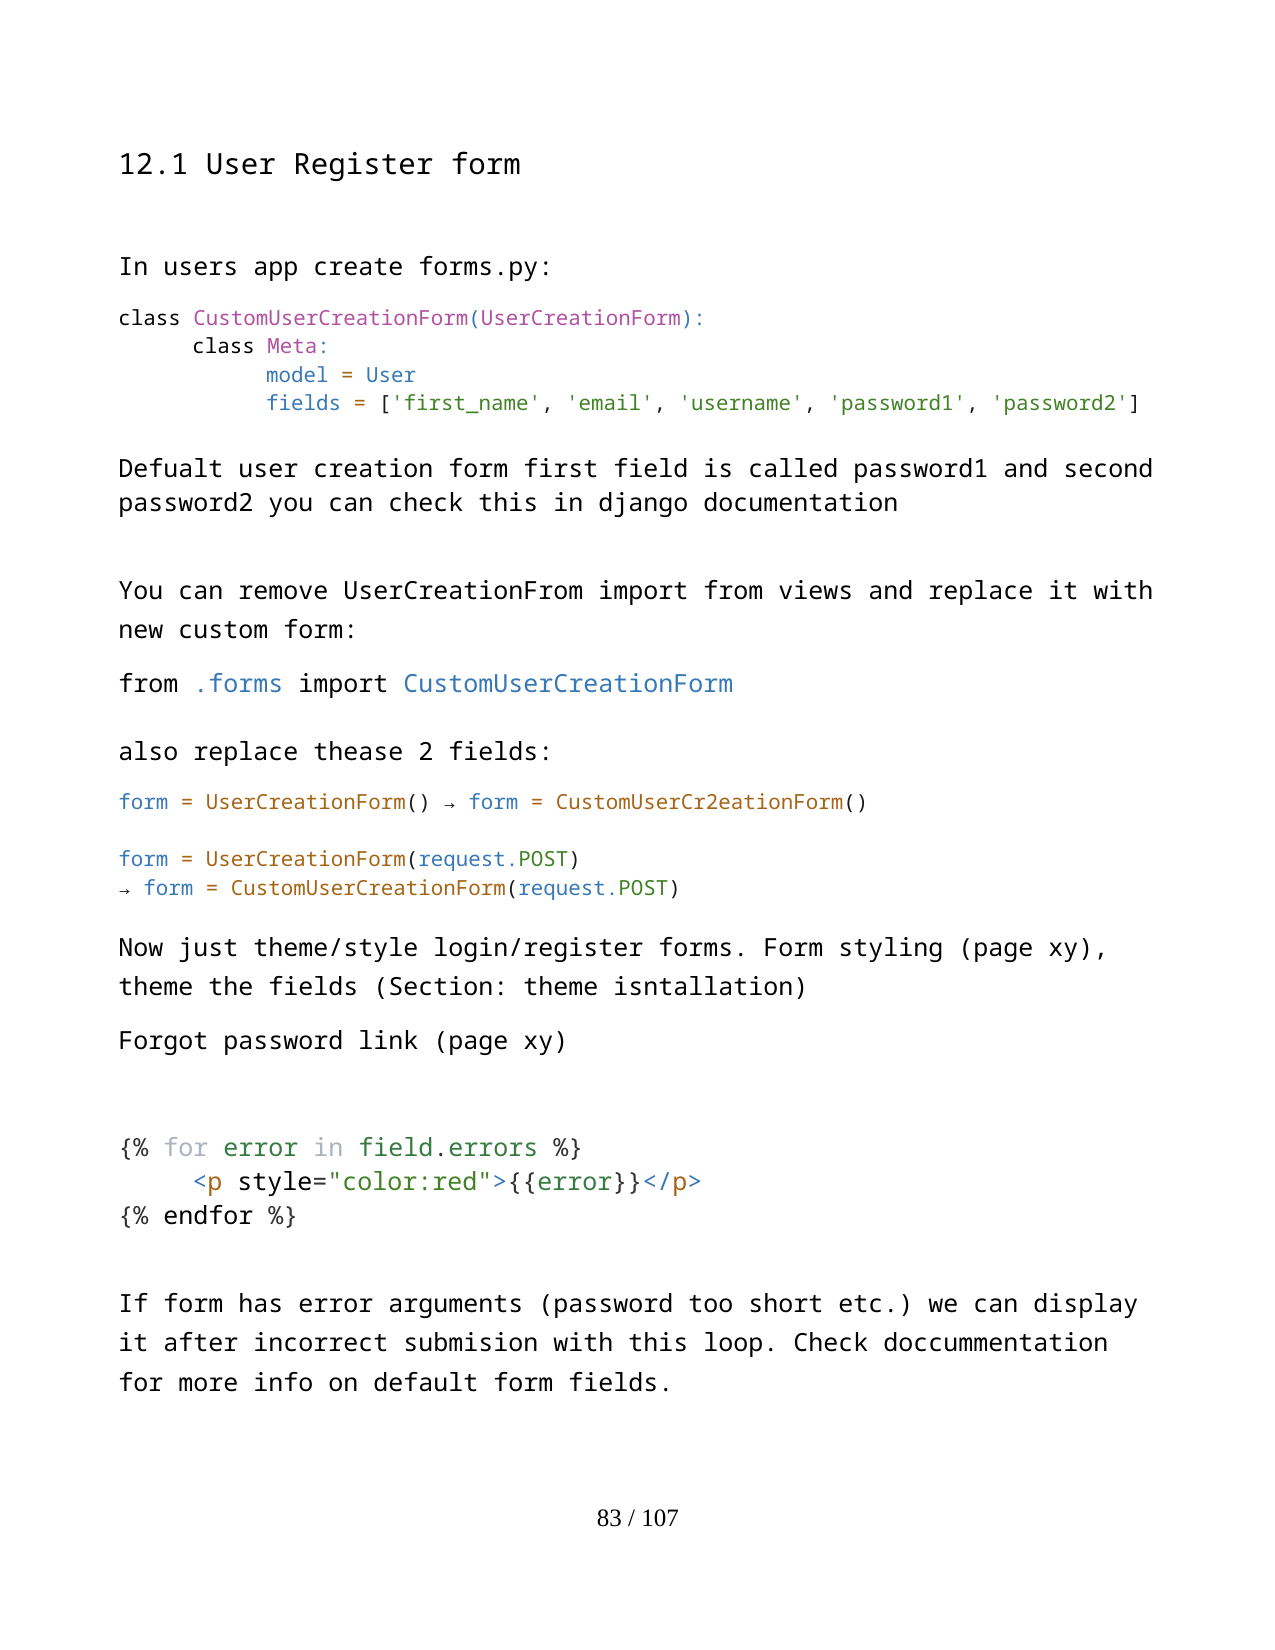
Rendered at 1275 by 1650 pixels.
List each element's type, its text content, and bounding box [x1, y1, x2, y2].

text class CustomUserCreationForm(UserCreationForm): [118, 303, 1157, 331]
text If form has error arguments (password too short etc.) we can display it after incorrect submision with this loop. Check doccummentation for more info on default form fields. [118, 1286, 1157, 1398]
text You can remove UserCreationFrom import from views and replace it with new custom form: [118, 572, 1157, 646]
text also replace thease 2 fields: [118, 733, 1157, 768]
text → form = CustomUserCreationForm(request.POST) [118, 873, 1157, 901]
text class Meta: [118, 331, 1157, 360]
text form = UserCreationForm(request.POST) [118, 844, 1157, 873]
text Forgot password link (page xy) [118, 1022, 1157, 1056]
subtitle 12.1 User Register form [118, 143, 1157, 183]
text form = UserCreationForm() → form = CustomUserCr2eationForm() [118, 787, 1157, 816]
text {% for error in field.errors %} [118, 1130, 1157, 1164]
text {% endfor %} [118, 1198, 1157, 1232]
text <p style="color:red">{{error}}</p> [118, 1164, 1157, 1198]
text Now just theme/style login/register forms. Form styling (page xy), theme the fields (Section: theme isntallation) [118, 929, 1157, 1003]
text fields = ['first_name', 'email', 'username', 'password1', 'password2'] [118, 388, 1157, 417]
text from .forms import CustomUserCreationForm [118, 665, 1157, 699]
text model = User [118, 360, 1157, 388]
text In users app create forms.py: [118, 249, 1157, 283]
text Defualt user creation form first field is called password1 and second password2 you can check this in django documentation [118, 451, 1157, 519]
